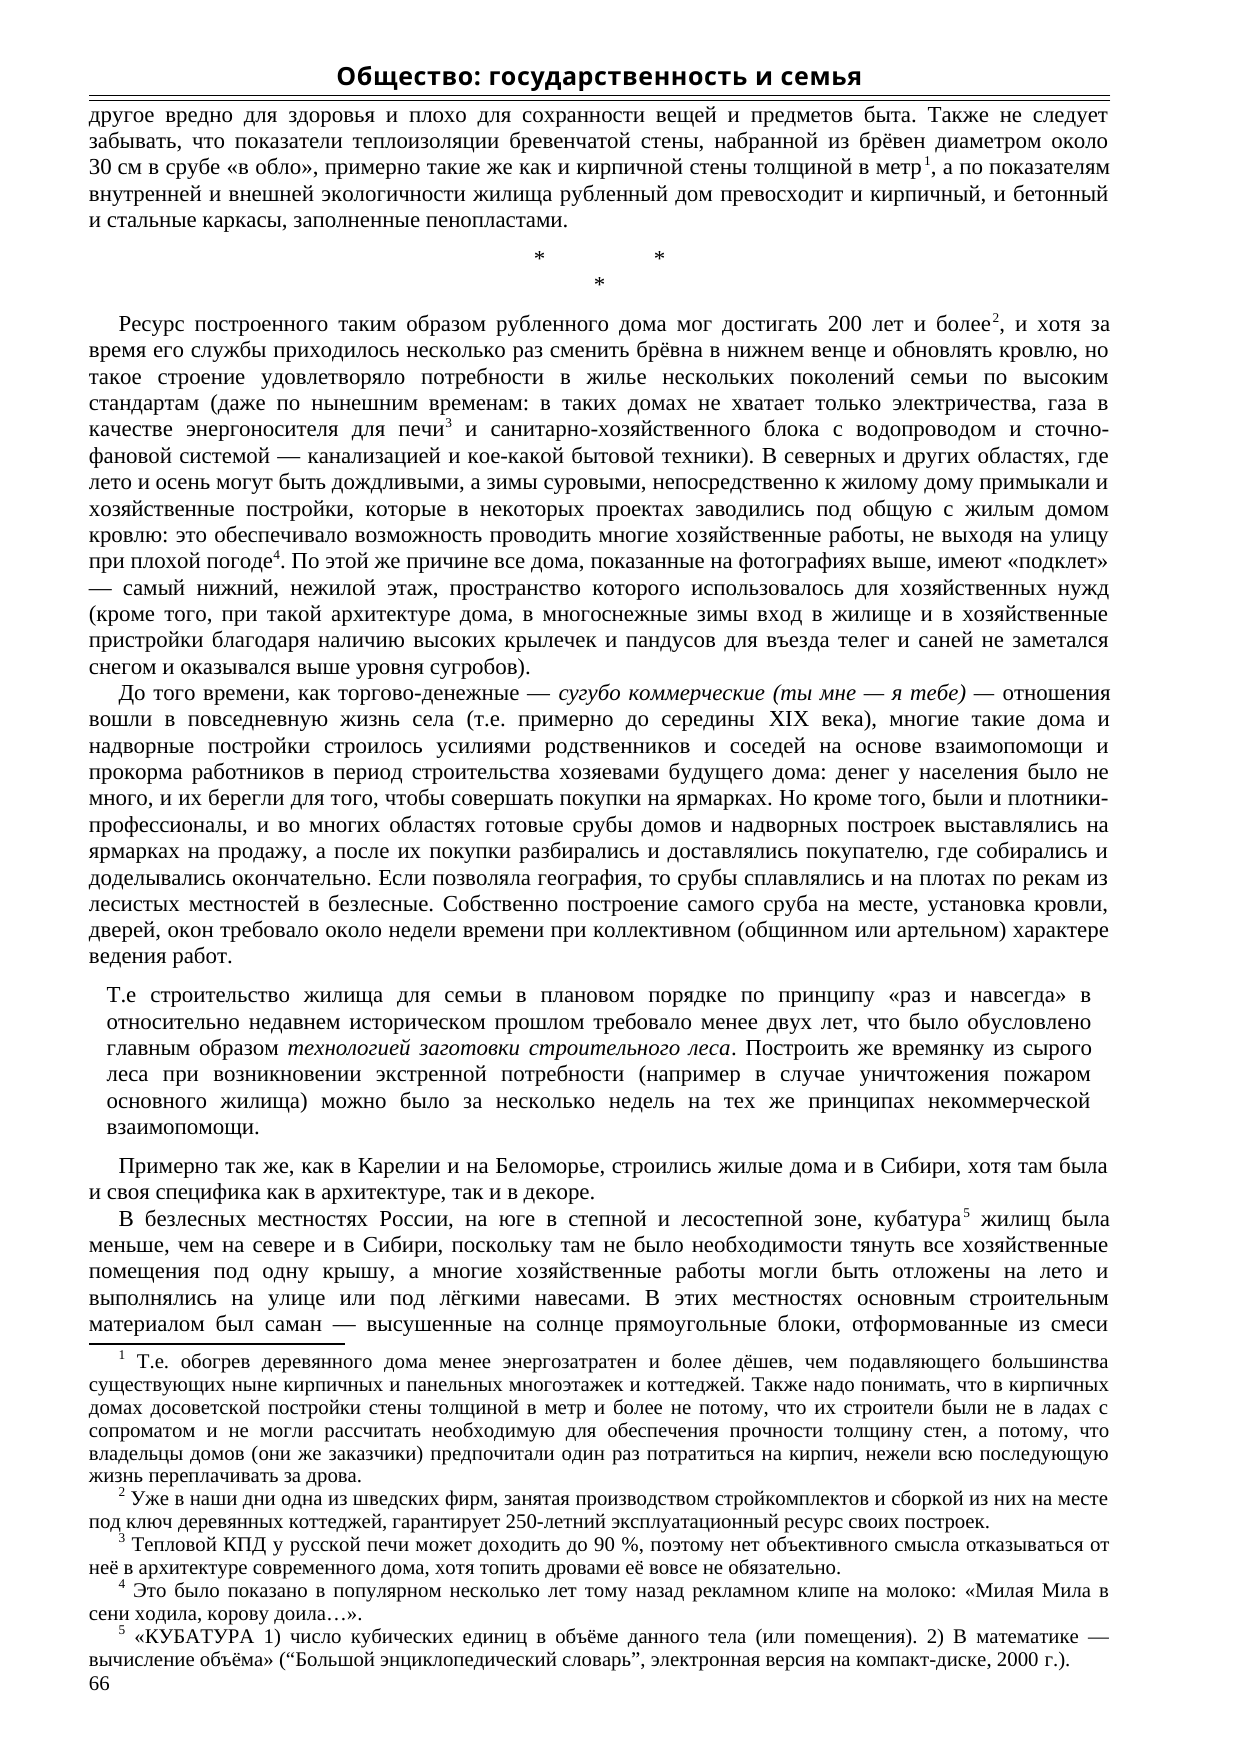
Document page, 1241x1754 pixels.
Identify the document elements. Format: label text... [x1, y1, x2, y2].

text Тепловой КПД у русской печи может доходить до 90 %, поэтому нет объективного смысла отказываться от неё в архитектуре современного дома, хотя топить дровами её вовсе не обязательно. [89, 1533, 1110, 1579]
text Ресурс построенного таким образом рубленного дома мог достигать 200 лет и более, и хотя за время его службы приходилось несколько раз сменить брёвна в нижнем венце и обновлять кровлю, но такое строение удовлетворяло потребности в жилье нескольких поколений семьи по высоким стандартам (даже по нынешним временам: в таких домах не хватает только электричества, газа в качестве энергоносителя для печи и санитарно-хозяйственного блока с водопроводом и сточно-фановой системой — канализацией и кое-какой бытовой техники). В северных и других областях, где лето и осень могут быть дождливыми, а зимы суровыми, непосредственно к жилому дому примыкали и хозяйственные постройки, которые в некоторых проектах заводились под общую с жилым домом кровлю: это обеспечивало возможность проводить многие хозяйственные работы, не выходя на улицу при плохой погоде. По этой же причине все дома, показанные на фотографиях выше, имеют «подклет» — самый нижний, нежилой этаж, пространство которого использовалось для хозяйственных нужд (кроме того, при такой архитектуре дома, в многоснежные зимы вход в жилище и в хозяйственные пристройки благодаря наличию высоких крылечек и пандусов для въезда телег и саней не заметался снегом и оказывался выше уровня сугробов). [89, 310, 1110, 679]
text «КУБАТУРА 1) число кубических единиц в объёме данного тела (или помещения). 2) В математике — вычисление объёма» (“Большой энциклопедический словарь”, электронная версия на компакт-диске, 2000 г.). [89, 1625, 1110, 1671]
text Это было показано в популярном несколько лет тому назад рекламном клипе на молоко: «Милая Мила в сени ходила, корову доила…». [89, 1579, 1110, 1625]
text * * * [89, 245, 1110, 298]
text другое вредно для здоровья и плохо для сохранности вещей и предметов быта. Также не следует забывать, что показатели теплоизоляции бревенчатой стены, набранной из брёвен диаметром около 30 см в срубе «в обло», примерно такие же как и кирпичной стены толщиной в метр, а по показателям внутренней и внешней экологичности жилища рубленный дом превосходит и кирпичный, и бетонный и стальные каркасы, заполненные пенопластами. [89, 101, 1110, 232]
text Примерно так же, как в Карелии и на Беломорье, строились жилые дома и в Сибири, хотя там была и своя специфика как в архитектуре, так и в декоре. [89, 1152, 1110, 1205]
text Т.е строительство жилища для семьи в плановом порядке по принципу «раз и навсегда» в относительно недавнем историческом прошлом требовало менее двух лет, что было обусловлено главным образом технологией заготовки строительного леса. Построить же времянку из сырого леса при возникновении экстренной потребности (например в случае уничтожения пожаром основного жилища) можно было за несколько недель на тех же принципах некоммерческой взаимопомощи. [106, 981, 1093, 1139]
text Уже в наши дни одна из шведских фирм, занятая производством стройкомплектов и сборкой из них на месте под ключ деревянных коттеджей, гарантирует 250-летний эксплуатационный ресурс своих построек. [89, 1487, 1110, 1533]
text Т.е. обогрев деревянного дома менее энергозатратен и более дёшев, чем подавляющего большинства существующих ныне кирпичных и панельных многоэтажек и коттеджей. Также надо понимать, что в кирпичных домах досоветской постройки стены толщиной в метр и более не потому, что их строители были не в ладах с сопроматом и не могли рассчитать необходимую для обеспечения прочности толщину стен, а потому, что владельцы домов (они же заказчики) предпочитали один раз потратиться на кирпич, нежели всю последующую жизнь переплачивать за дрова. [89, 1350, 1110, 1487]
text До того времени, как торгово-денежные — сугубо коммерческие (ты мне — я тебе) — отношения вошли в повседневную жизнь села (т.е. примерно до середины XIX века), многие такие дома и надворные постройки строилось усилиями родственников и соседей на основе взаимопомощи и прокорма работников в период строительства хозяевами будущего дома: денег у населения было не много, и их берегли для того, чтобы совершать покупки на ярмарках. Но кроме того, были и плотники-профессионалы, и во многих областях готовые срубы домов и надворных построек выставлялись на ярмарках на продажу, а после их покупки разбирались и доставлялись покупателю, где собирались и доделывались окончательно. Если позволяла география, то срубы сплавлялись и на плотах по рекам из лесистых местностей в безлесные. Собственно построение самого сруба на месте, установка кровли, дверей, окон требовало около недели времени при коллективном (общинном или артельном) характере ведения работ. [89, 679, 1110, 969]
text В безлесных местностях России, на юге в степной и лесостепной зоне, кубатура жилищ была меньше, чем на севере и в Сибири, поскольку там не было необходимости тянуть все хозяйственные помещения под одну крышу, а многие хозяйственные работы могли быть отложены на лето и выполнялись на улице или под лёгкими навесами. В этих местностях основным строительным материалом был саман — высушенные на солнце прямоугольные блоки, отформованные из смеси [89, 1205, 1110, 1337]
